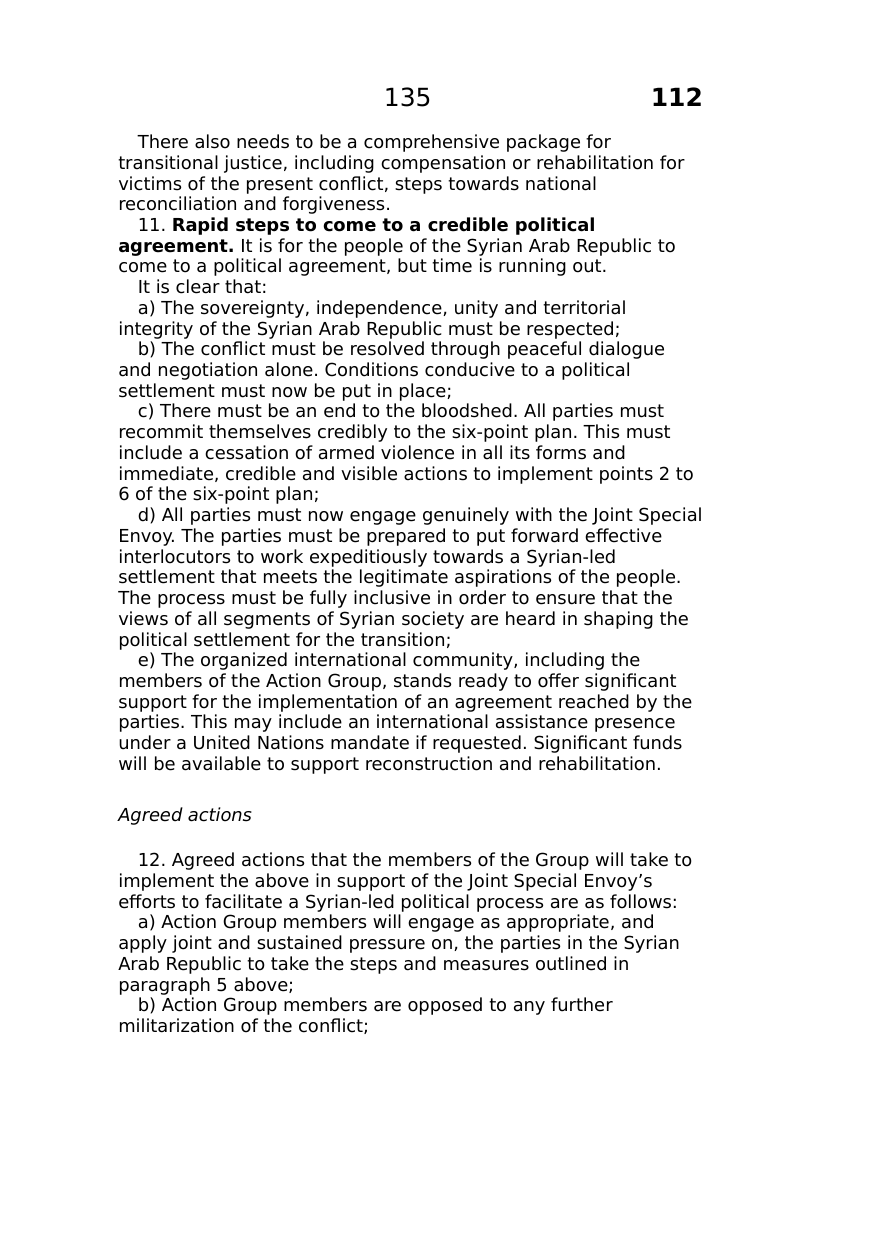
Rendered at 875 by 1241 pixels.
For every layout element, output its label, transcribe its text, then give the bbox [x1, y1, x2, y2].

text It is clear that: [118, 277, 703, 298]
text a) Action Group members will engage as appropriate, and apply joint and sustained pressure on, the parties in the Syrian Arab Republic to take the steps and measures outlined in paragraph 5 above; [118, 912, 703, 995]
text 12. Agreed actions that the members of the Group will take to implement the above in support of the Joint Special Envoy’s efforts to facilitate a Syrian-led political process are as follows: [118, 850, 703, 912]
text a) The sovereignty, independence, unity and territorial integrity of the Syrian Arab Republic must be respected; [118, 298, 703, 339]
text c) There must be an end to the bloodshed. All parties must recommit themselves credibly to the six-point plan. This must include a cessation of armed violence in all its forms and immediate, credible and visible actions to implement points 2 to 6 of the six-point plan; [118, 401, 703, 505]
text d) All parties must now engage genuinely with the Joint Special Envoy. The parties must be prepared to put forward effective interlocutors to work expeditiously towards a Syrian-led settlement that meets the legitimate aspirations of the people. The process must be fully inclusive in order to ensure that the views of all segments of Syrian society are heard in shaping the political settlement for the transition; [118, 505, 703, 650]
text b) The conflict must be resolved through peaceful dialogue and negotiation alone. Conditions conducive to a political settlement must now be put in place; [118, 339, 703, 401]
text e) The organized international community, including the members of the Action Group, stands ready to offer significant support for the implementation of an agreement reached by the parties. This may include an international assistance presence under a United Nations mandate if requested. Significant funds will be available to support reconstruction and rehabilitation. [118, 650, 703, 774]
text 11. Rapid steps to come to a credible political agreement. It is for the people of the Syrian Arab Republic to come to a political agreement, but time is running out. [118, 215, 703, 277]
text b) Action Group members are opposed to any further militarization of the conflict; [118, 995, 703, 1037]
text There also needs to be a comprehensive package for transitional justice, including compensation or rehabilitation for victims of the present conflict, steps towards national reconciliation and forgiveness. [118, 132, 703, 215]
subtitle Agreed actions [118, 804, 703, 825]
